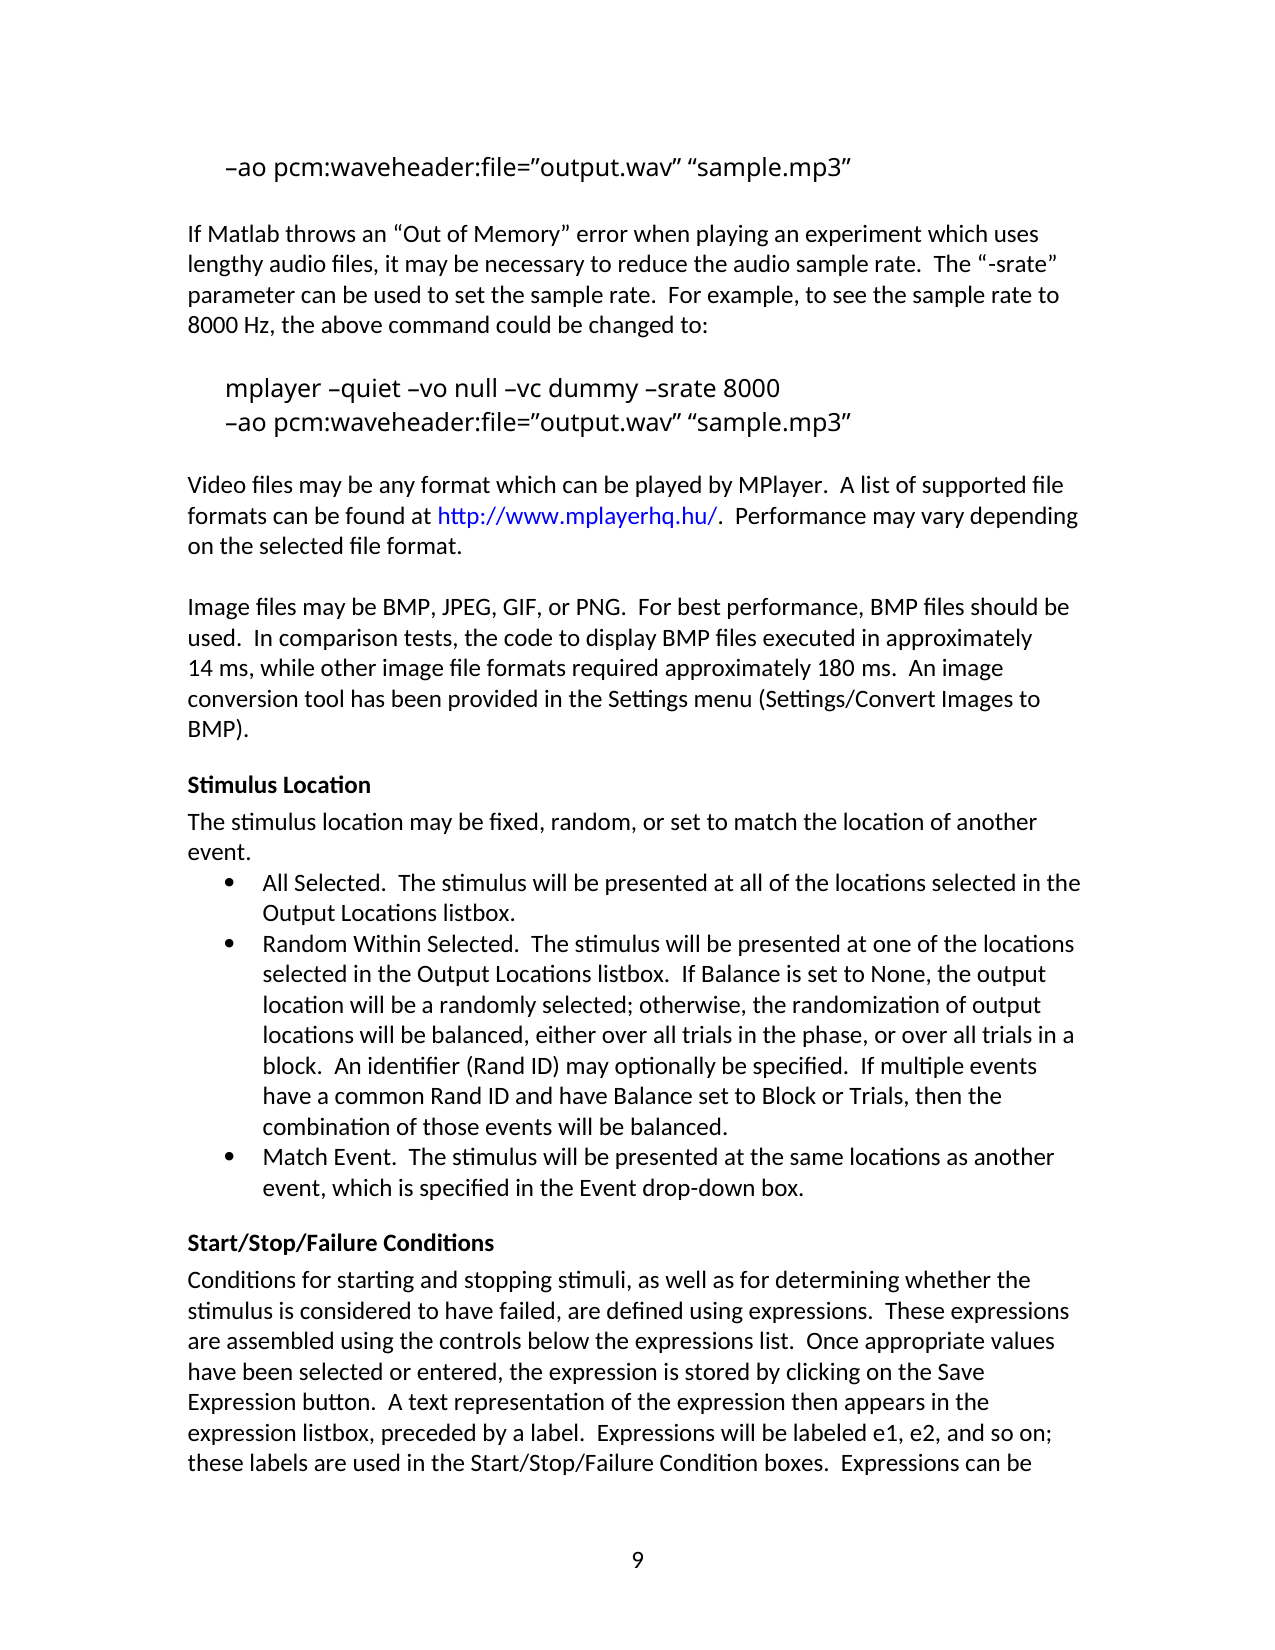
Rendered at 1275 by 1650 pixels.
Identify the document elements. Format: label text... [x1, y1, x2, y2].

text –ao pcm:waveheader:file=”output.wav” “sample.mp3” [225, 150, 1087, 184]
text Conditions for starting and stopping stimuli, as well as for determining whether the stimulus is considered to have failed, are defined using expressions. These expressions are assembled using the controls below the expressions list. Once appropriate values have been selected or entered, the expression is stored by clicking on the Save Expression button. A text representation of the expression then appears in the expression listbox, preceded by a label. Expressions will be labeled e1, e2, and so on; these labels are used in the Start/Stop/Failure Condition boxes. Expressions can be [187, 1264, 1087, 1478]
subtitle Start/Stop/Failure Conditions [187, 1228, 1087, 1258]
text Video files may be any format which can be played by MPlayer. A list of supported file formats can be found at http://www.mplayerhq.hu/. Performance may vary depending on the selected file format. [187, 469, 1087, 561]
subtitle Stimulus Location [187, 769, 1087, 799]
list Random Within Selected. The stimulus will be presented at one of the locations selected in the Output Locations listbox. If Balance is set to None, the output location will be a randomly selected; otherwise, the randomization of output locations will be balanced, either over all trials in the phase, or over all trials in a block. An identifier (Rand ID) may optionally be specified. If multiple events have a common Rand ID and have Balance set to Block or Trials, then the combination of those events will be balanced. [225, 928, 1087, 1142]
list Match Event. The stimulus will be presented at the same locations as another event, which is specified in the Event drop-down box. [225, 1142, 1087, 1203]
text –ao pcm:waveheader:file=”output.wav” “sample.mp3” [225, 405, 1087, 439]
list All Selected. The stimulus will be presented at all of the locations selected in the Output Locations listbox. [225, 867, 1087, 928]
text If Matlab throws an “Out of Memory” error when playing an experiment which uses lengthy audio files, it may be necessary to reduce the audio sample rate. The “‑srate” parameter can be used to set the sample rate. For example, to see the sample rate to 8000 Hz, the above command could be changed to: [187, 218, 1087, 340]
text mplayer –quiet –vo null –vc dummy –srate 8000 [225, 371, 1087, 405]
text The stimulus location may be fixed, random, or set to match the location of another event. [187, 806, 1087, 867]
text Image files may be BMP, JPEG, GIF, or PNG. For best performance, BMP files should be used. In comparison tests, the code to display BMP files executed in approximately 14 ms, while other image file formats required approximately 180 ms. An image conversion tool has been provided in the Settings menu (Settings/Convert Images to BMP). [187, 591, 1087, 744]
